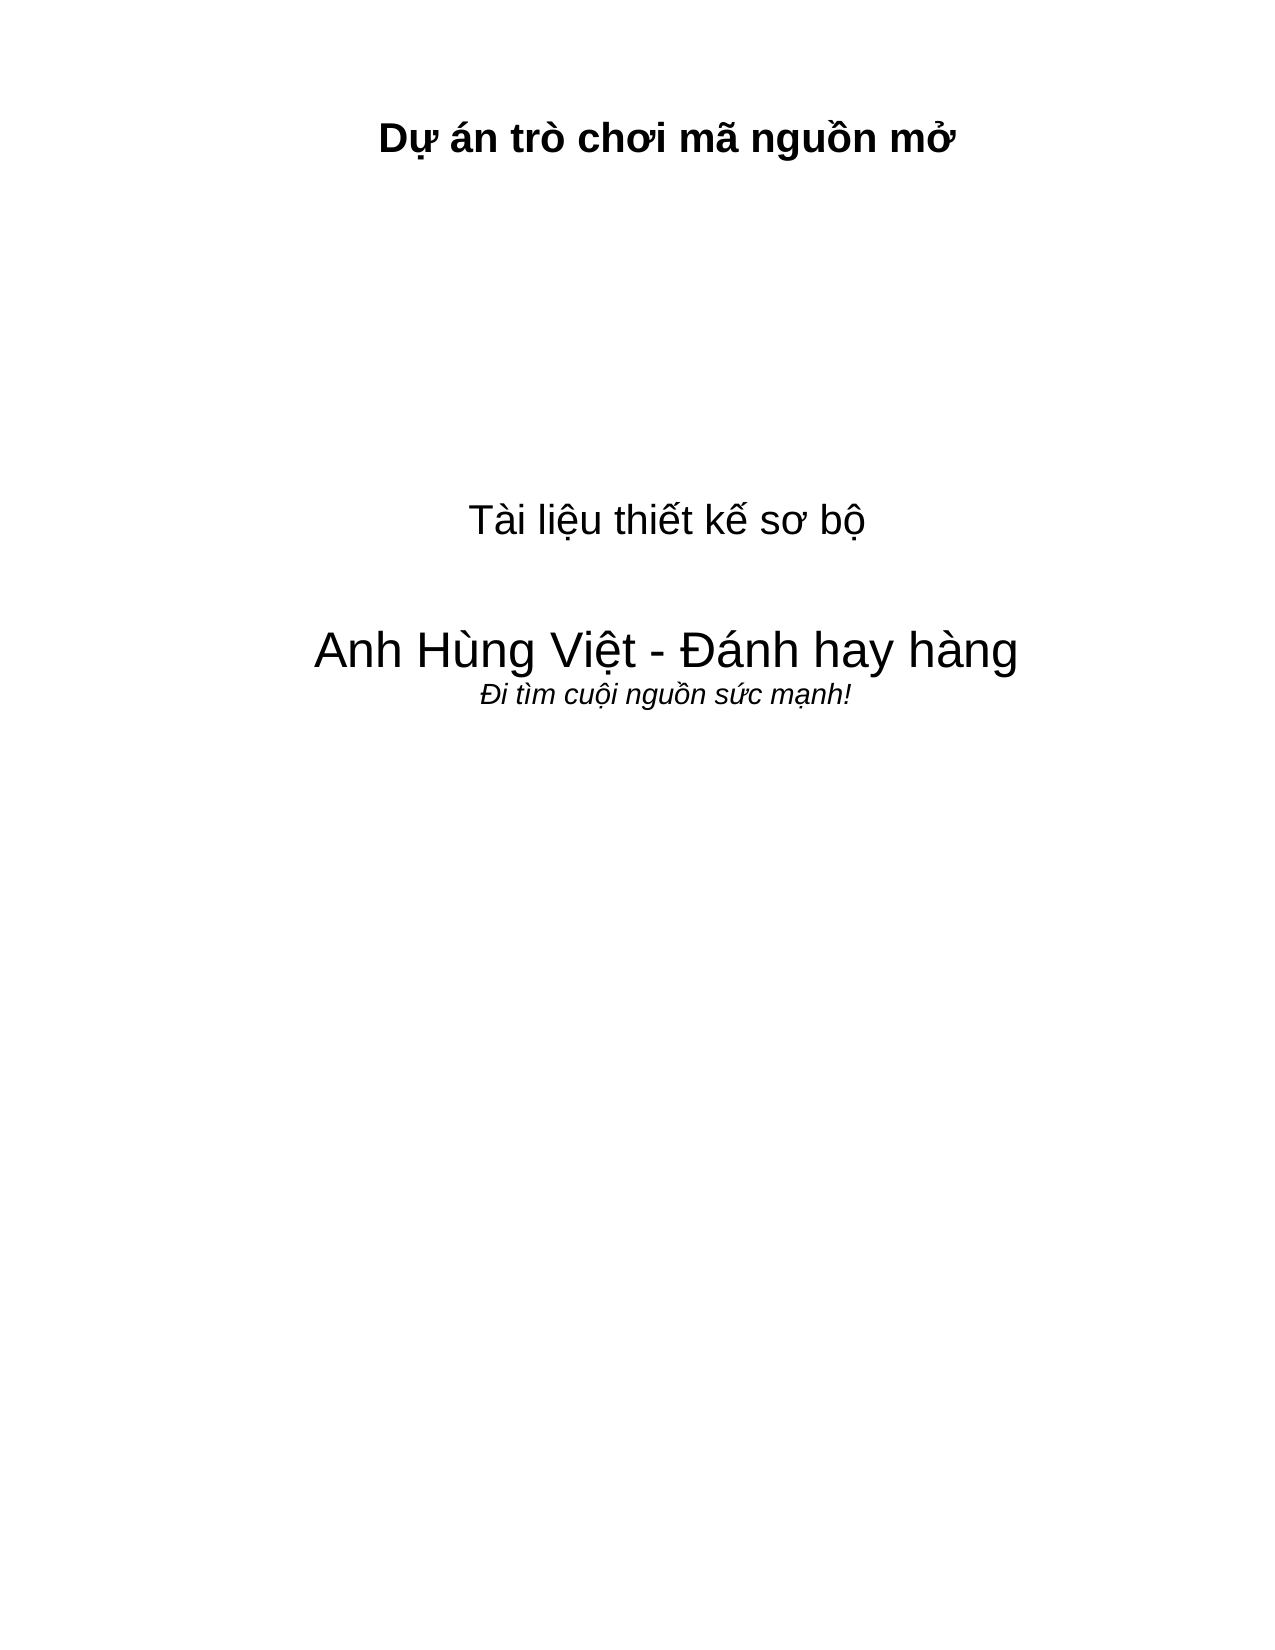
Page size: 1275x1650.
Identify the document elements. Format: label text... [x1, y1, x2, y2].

text Dự án trò chơi mã nguồn mở [118, 115, 1216, 161]
text Anh Hùng Việt - Đánh hay hàng Đi tìm cuội nguồn sức mạnh! [118, 566, 1216, 711]
text Tài liệu thiết kế sơ bộ [118, 496, 1216, 566]
